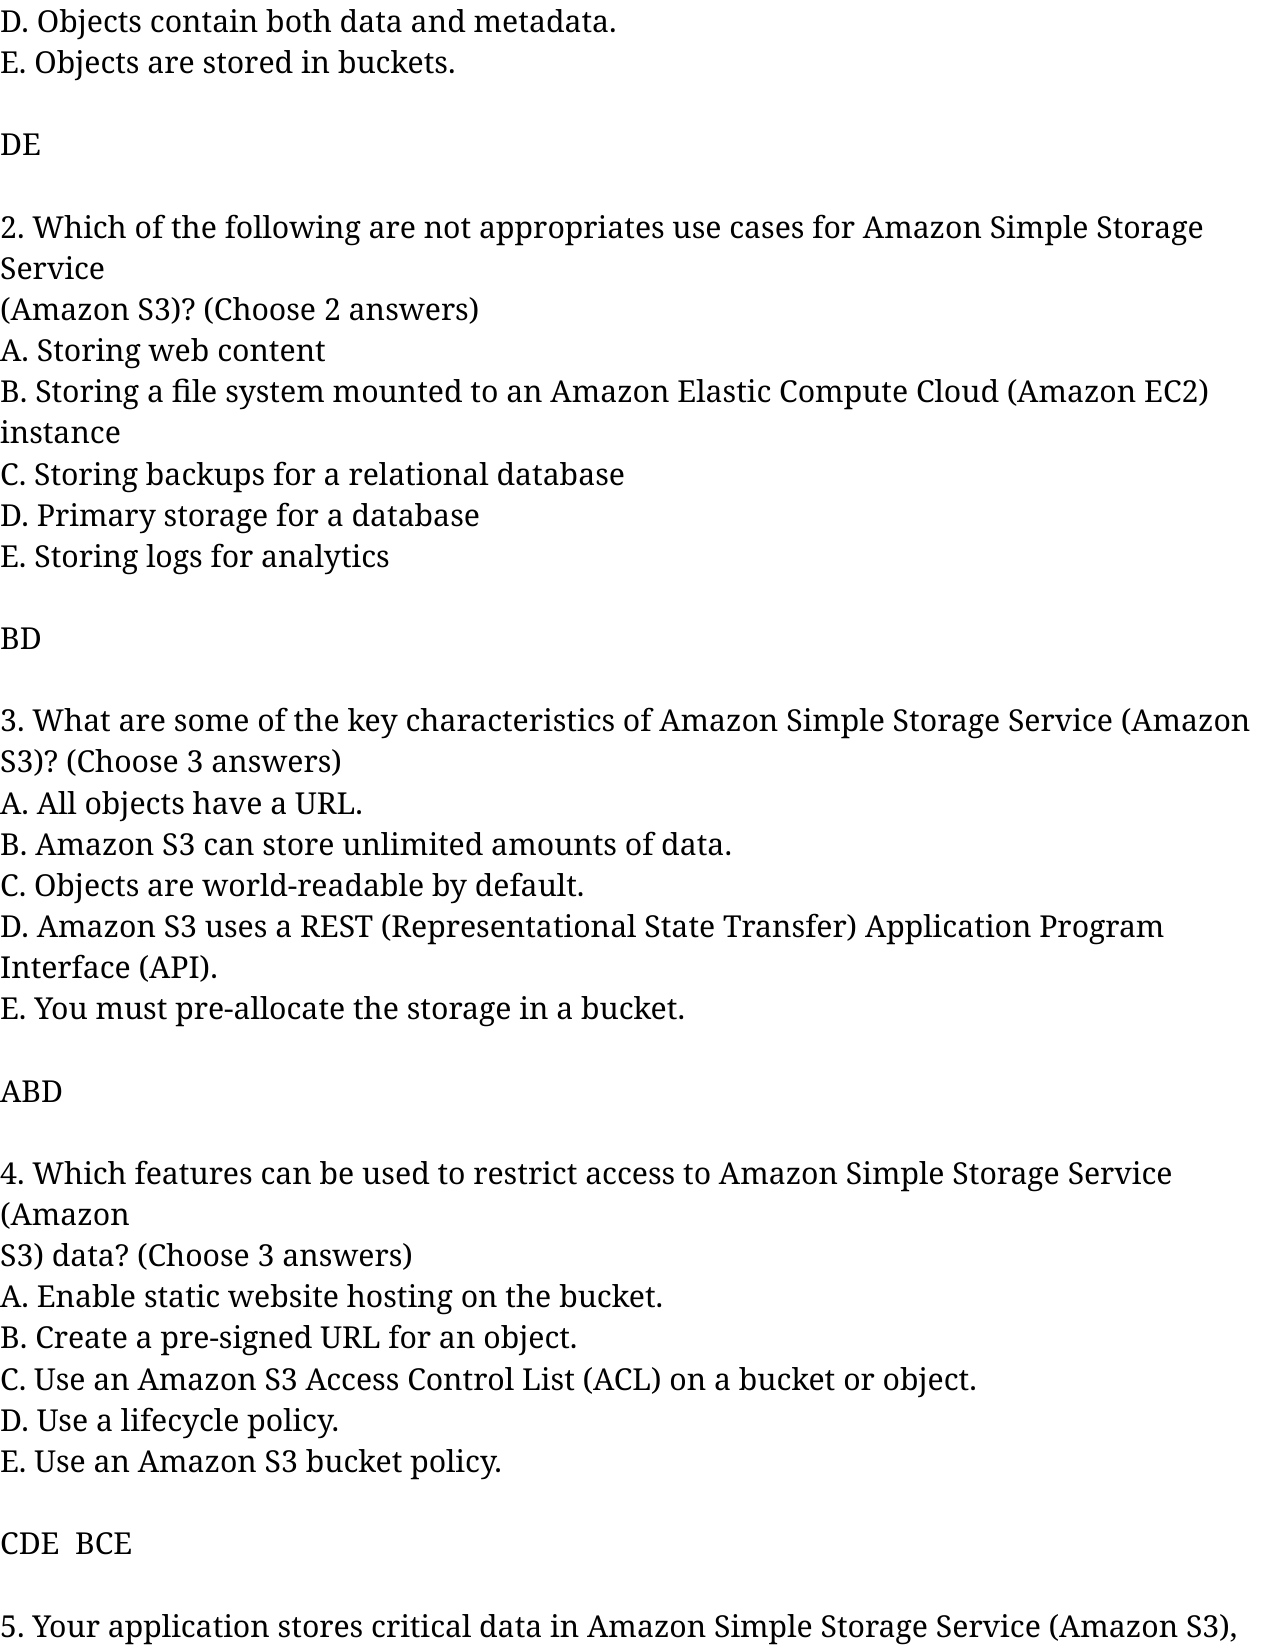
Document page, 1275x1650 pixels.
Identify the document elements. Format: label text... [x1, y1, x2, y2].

text S3)? (Choose 3 answers) [0, 741, 1275, 782]
text C. Objects are world-readable by default. [0, 864, 1275, 905]
text A. Enable static website hosting on the bucket. [0, 1276, 1275, 1317]
text C. Use an Amazon S3 Access Control List (ACL) on a bucket or object. [0, 1358, 1275, 1399]
text A. Storing web content [0, 329, 1275, 370]
text S3) data? (Choose 3 answers) [0, 1234, 1275, 1276]
text 4. Which features can be used to restrict access to Amazon Simple Storage Service (Amazon [0, 1152, 1275, 1234]
text D. Amazon S3 uses a REST (Representational State Transfer) Application Program [0, 905, 1275, 946]
text D. Primary storage for a database [0, 494, 1275, 535]
text DE [0, 123, 1275, 164]
text (Amazon S3)? (Choose 2 answers) [0, 288, 1275, 329]
text 5. Your application stores critical data in Amazon Simple Storage Service (Amazon S3), [0, 1605, 1275, 1646]
text D. Objects contain both data and metadata. [0, 0, 1275, 41]
text instance [0, 411, 1275, 453]
text E. Use an Amazon S3 bucket policy. [0, 1440, 1275, 1481]
text E. You must pre-allocate the storage in a bucket. [0, 987, 1275, 1029]
text D. Use a lifecycle policy. [0, 1399, 1275, 1440]
text A. All objects have a URL. [0, 782, 1275, 823]
text B. Create a pre-signed URL for an object. [0, 1317, 1275, 1358]
text BD [0, 617, 1275, 658]
text B. Amazon S3 can store unlimited amounts of data. [0, 823, 1275, 864]
text E. Storing logs for analytics [0, 535, 1275, 576]
text C. Storing backups for a relational database [0, 453, 1275, 494]
text ABD [0, 1070, 1275, 1111]
text 3. What are some of the key characteristics of Amazon Simple Storage Service (Amazon [0, 699, 1275, 741]
text 2. Which of the following are not appropriates use cases for Amazon Simple Storage Service [0, 206, 1275, 288]
text CDE BCE [0, 1522, 1275, 1563]
text B. Storing a file system mounted to an Amazon Elastic Compute Cloud (Amazon EC2) [0, 370, 1275, 411]
text E. Objects are stored in buckets. [0, 41, 1275, 82]
text Interface (API). [0, 946, 1275, 987]
